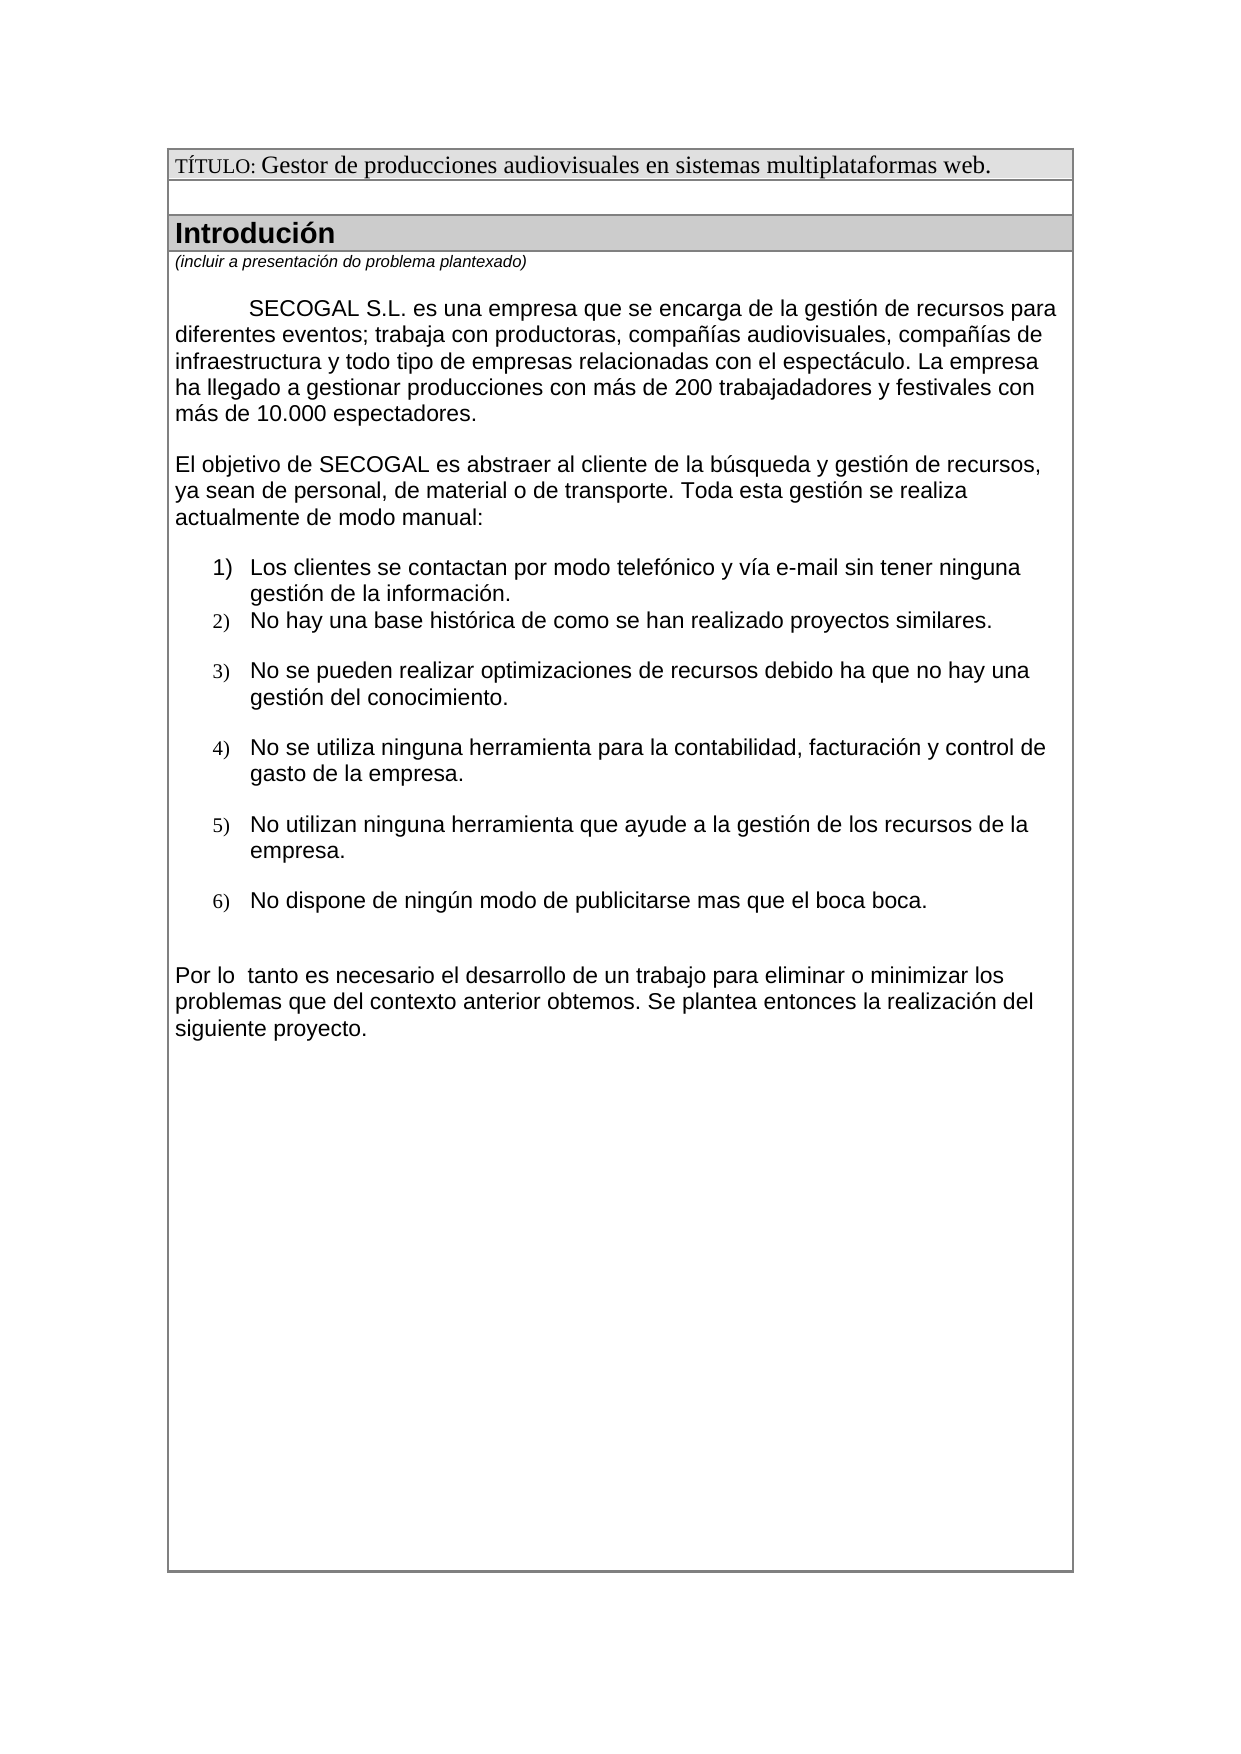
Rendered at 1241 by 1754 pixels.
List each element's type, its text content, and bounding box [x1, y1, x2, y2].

table_cell [169, 181, 1072, 214]
table_cell Introdución [169, 216, 1072, 250]
table_header TÍTULO: Gestor de producciones audiovisuales en sistemas multiplataformas web. [169, 150, 1072, 178]
table_cell (incluir a presentación do problema plantexado) SECOGAL S.L. es una empresa que se encarga de la gestión de recursos para diferentes eventos; trabaja con productoras, compañías audiovisuales, compañías de infraestructura y todo tipo de empresas relacionadas con el espectáculo. La empresa ha llegado a gestionar producciones con más de 200 trabajadadores y festivales con más de 10.000 espectadores. El objetivo de SECOGAL es abstraer al cliente de la búsqueda y gestión de recursos, ya sean de personal, de material o de transporte. Toda esta gestión se realiza actualmente de modo manual: Los clientes se contactan por modo telefónico y vía e-mail sin tener ninguna gestión de la información. No hay una base histórica de como se han realizado proyectos similares. No se pueden realizar optimizaciones de recursos debido ha que no hay una gestión del conocimiento. No se utiliza ninguna herramienta para la contabilidad, facturación y control de gasto de la empresa. No utilizan ninguna herramienta que ayude a la gestión de los recursos de la empresa. No dispone de ningún modo de publicitarse mas que el boca boca. Por lo tanto es necesario el desarrollo de un trabajo para eliminar o minimizar los problemas que del contexto anterior obtemos. Se plantea entonces la realización del siguiente proyecto. [169, 252, 1072, 1570]
